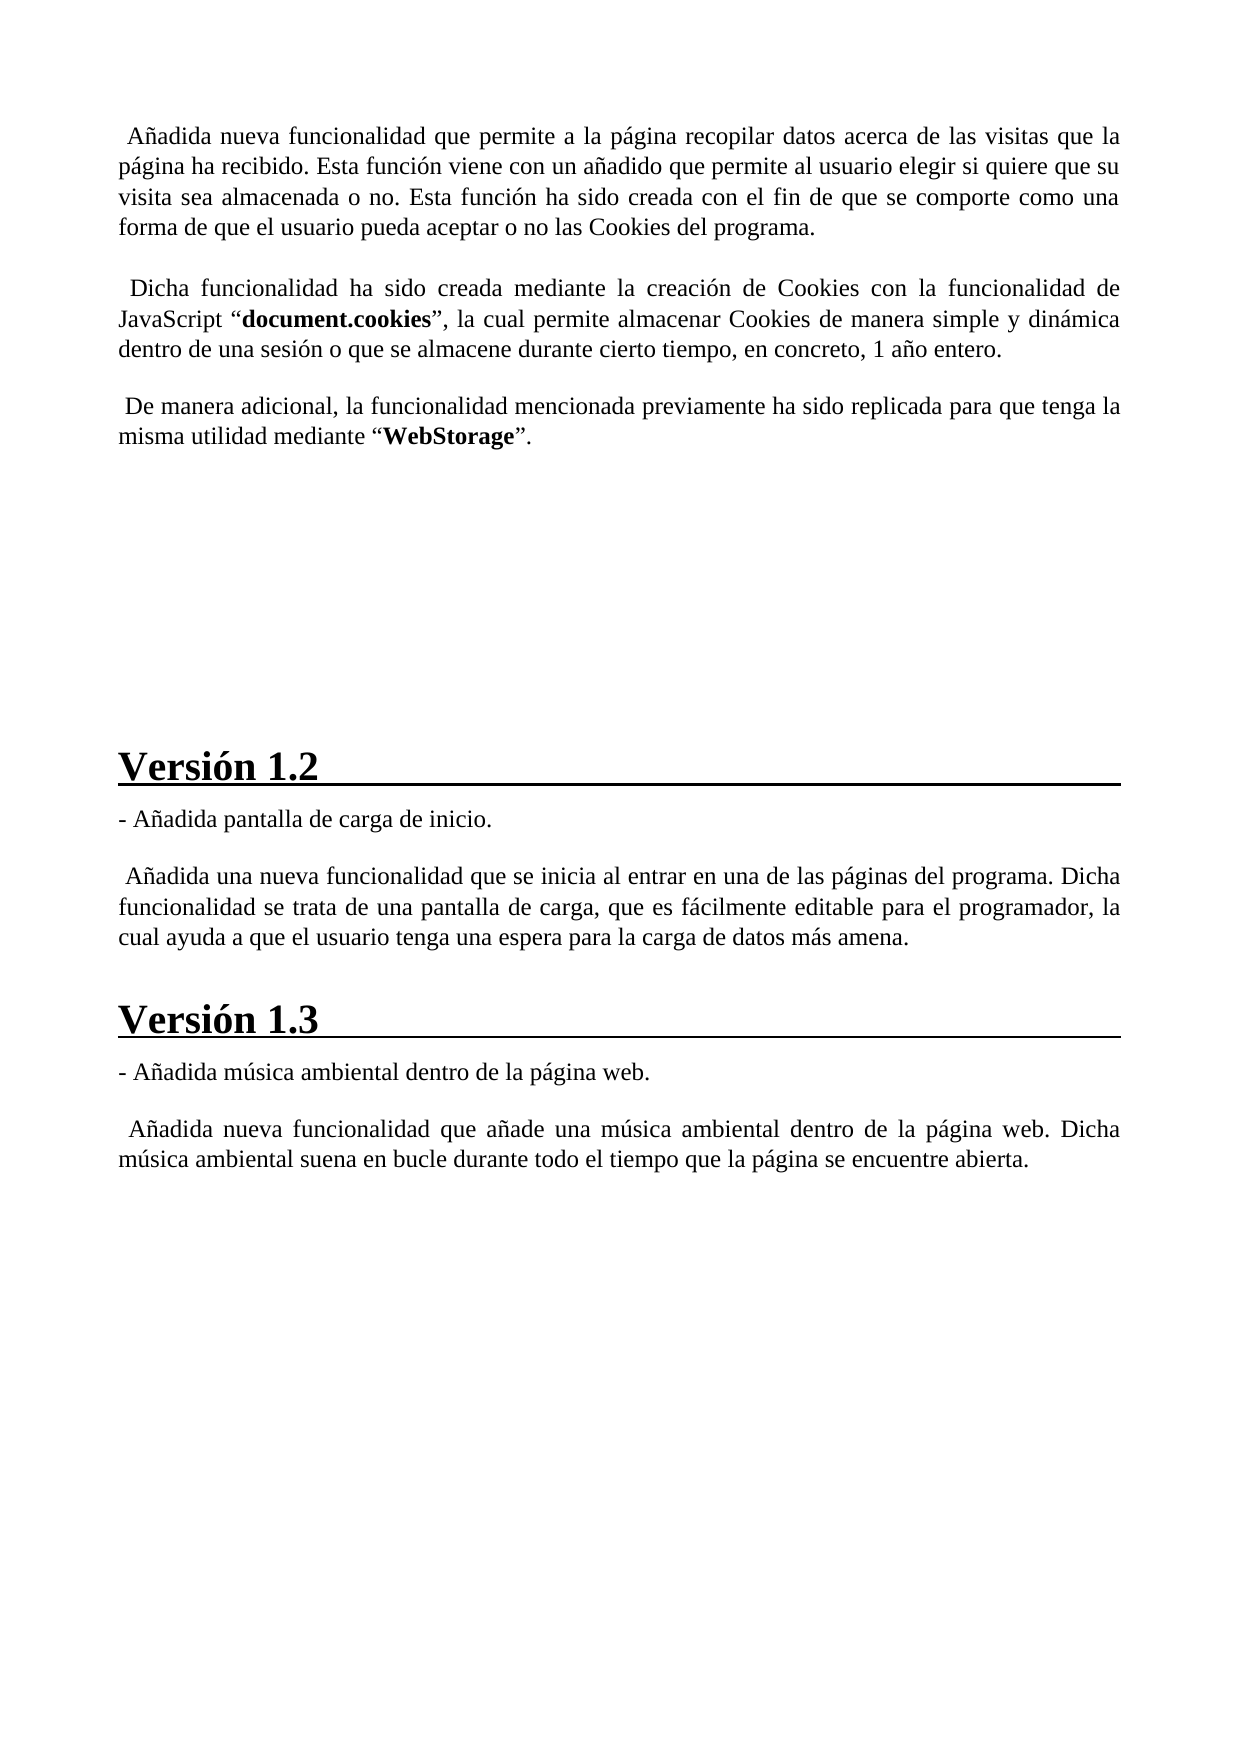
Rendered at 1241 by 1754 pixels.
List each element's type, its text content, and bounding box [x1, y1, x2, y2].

subtitle Versión 1.3 [118, 995, 1121, 1036]
subtitle [118, 786, 1121, 790]
text - Añadida música ambiental dentro de la página web. [118, 1057, 1121, 1086]
text De manera adicional, la funcionalidad mencionada previamente ha sido replicada para que tenga la misma utilidad mediante “WebStorage”. [118, 391, 1121, 450]
text Añadida nueva funcionalidad que permite a la página recopilar datos acerca de las visitas que la página ha recibido. Esta función viene con un añadido que permite al usuario elegir si quiere que su visita sea almacenada o no. Esta función ha sido creada con el fin de que se comporte como una forma de que el usuario pueda aceptar o no las Cookies del programa. [118, 121, 1121, 241]
text - Añadida pantalla de carga de inicio. [118, 804, 1121, 833]
subtitle [118, 1038, 1121, 1043]
text Añadida nueva funcionalidad que añade una música ambiental dentro de la página web. Dicha música ambiental suena en bucle durante todo el tiempo que la página se encuentre abierta. [118, 1114, 1121, 1173]
text Añadida una nueva funcionalidad que se inicia al entrar en una de las páginas del programa. Dicha funcionalidad se trata de una pantalla de carga, que es fácilmente editable para el programador, la cual ayuda a que el usuario tenga una espera para la carga de datos más amena. [118, 861, 1121, 951]
text Dicha funcionalidad ha sido creada mediante la creación de Cookies con la funcionalidad de JavaScript “document.cookies”, la cual permite almacenar Cookies de manera simple y dinámica dentro de una sesión o que se almacene durante cierto tiempo, en concreto, 1 año entero. [118, 273, 1121, 363]
subtitle Versión 1.2 [118, 742, 1121, 783]
